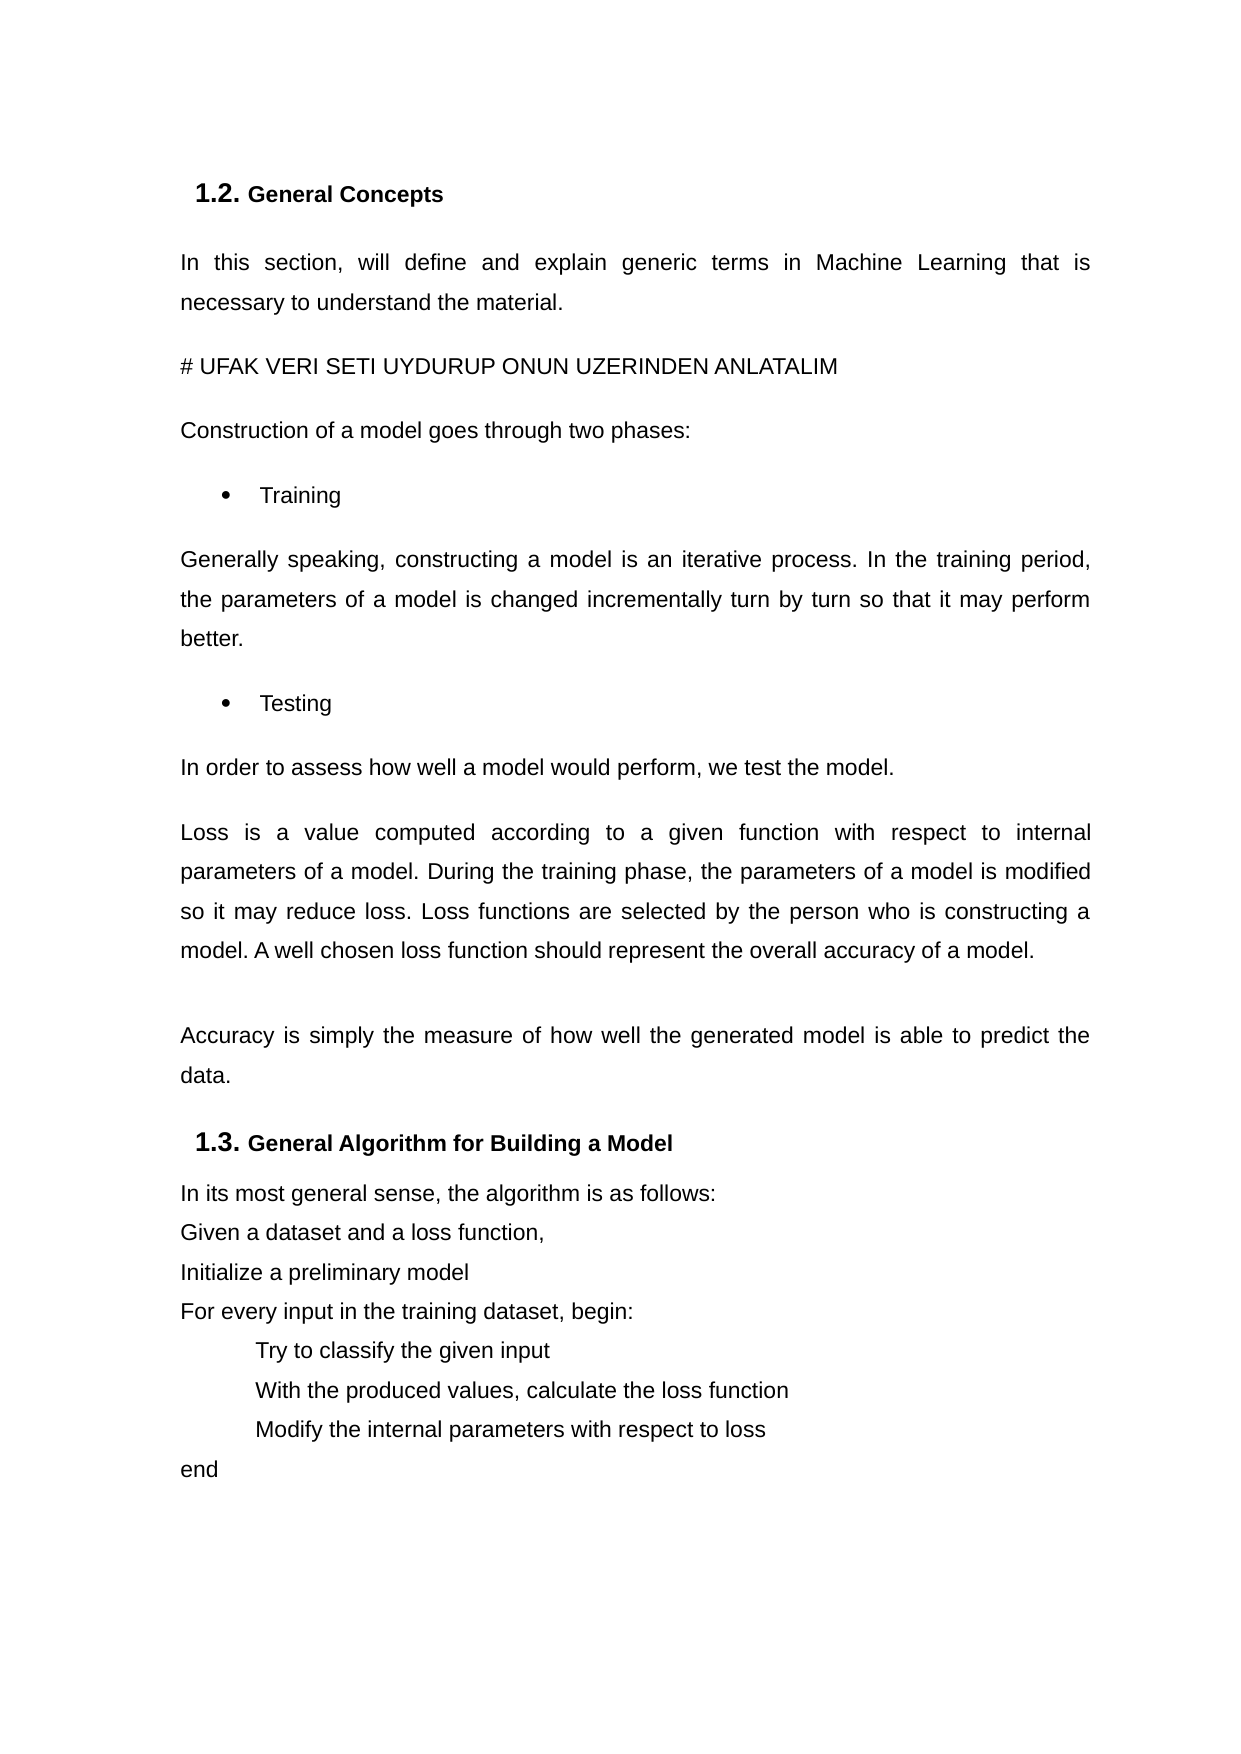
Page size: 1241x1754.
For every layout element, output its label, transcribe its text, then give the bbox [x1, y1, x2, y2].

text end [180, 1456, 1092, 1482]
subtitle Training [222, 482, 1092, 508]
subtitle Testing [222, 690, 1092, 716]
subtitle Construction of a model goes through two phases: [180, 417, 1092, 444]
text With the produced values, calculate the loss function [180, 1377, 1092, 1403]
text Try to classify the given input [180, 1337, 1092, 1364]
text Modify the internal parameters with respect to loss [180, 1416, 1092, 1443]
subtitle General Algorithm for Building a Model [195, 1126, 1092, 1158]
subtitle # UFAK VERI SETI UYDURUP ONUN UZERINDEN ANLATALIM [180, 353, 1092, 379]
text Accuracy is simply the measure of how well the generated model is able to predict the data. [180, 1022, 1092, 1088]
text Initialize a preliminary model [180, 1258, 1092, 1285]
text In its most general sense, the algorithm is as follows: [180, 1179, 1092, 1206]
subtitle Loss is a value computed according to a given function with respect to internal parameters of a model. During the training phase, the parameters of a model is modified so it may reduce loss. Loss functions are selected by the person who is constructing a model. A well chosen loss function should represent the overall accuracy of a model. [180, 819, 1092, 964]
subtitle General Concepts [195, 177, 1092, 208]
subtitle In this section, will define and explain generic terms in Machine Learning that is necessary to understand the material. [180, 249, 1092, 315]
text Given a dataset and a loss function, [180, 1219, 1092, 1245]
text For every input in the training dataset, begin: [180, 1298, 1092, 1324]
subtitle In order to assess how well a model would perform, we test the model. [180, 754, 1092, 781]
subtitle Generally speaking, constructing a model is an iterative process. In the training period, the parameters of a model is changed incrementally turn by turn so that it may perform better. [180, 546, 1092, 652]
